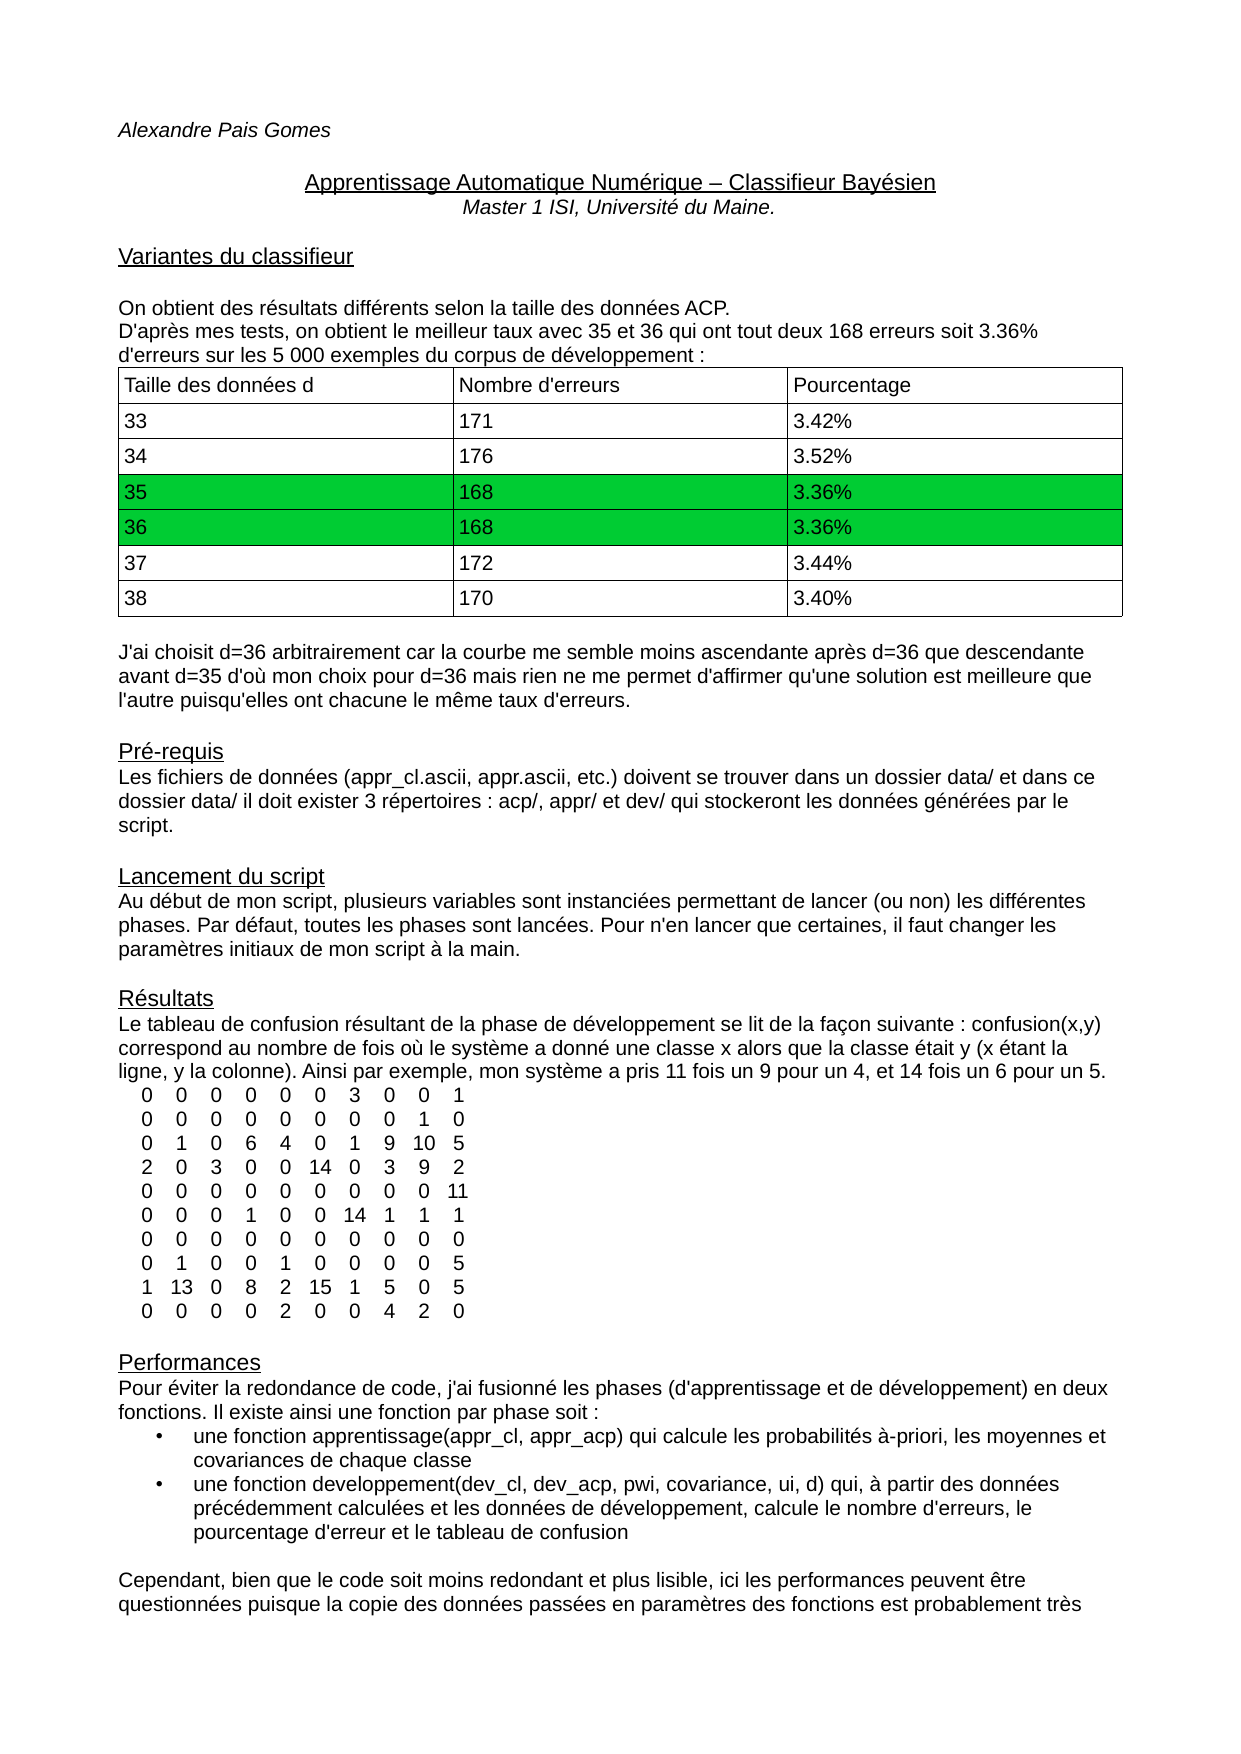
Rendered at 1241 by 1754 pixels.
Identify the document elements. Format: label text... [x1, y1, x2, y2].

table_cell 171 [454, 404, 787, 438]
text Pré-requis [118, 738, 1122, 764]
text Master 1 ISI, Université du Maine. [118, 195, 1122, 219]
text 0 0 0 0 0 0 0 0 1 0 [118, 1107, 1122, 1131]
text Les fichiers de données (appr_cl.ascii, appr.ascii, etc.) doivent se trouver dans un dossier data/ et dans ce dossier data/ il doit exister 3 répertoires : acp/, appr/ et dev/ qui stockeront les données générées par le script. [118, 764, 1122, 836]
table_cell 38 [119, 581, 453, 616]
table_cell 168 [454, 510, 787, 545]
table_cell 3.36% [788, 475, 1122, 509]
table_cell 176 [454, 439, 787, 474]
table_cell 3.36% [788, 510, 1122, 545]
table_cell 3.44% [788, 546, 1122, 580]
text 0 0 0 0 0 0 3 0 0 1 [118, 1083, 1122, 1107]
text 2 0 3 0 0 14 0 3 9 2 [118, 1155, 1122, 1179]
text 0 0 0 0 0 0 0 0 0 11 [118, 1179, 1122, 1203]
text 1 13 0 8 2 15 1 5 0 5 [118, 1275, 1122, 1299]
table_cell 3.52% [788, 439, 1122, 474]
text Alexandre Pais Gomes [118, 118, 1122, 142]
table_cell 168 [454, 475, 787, 509]
text Performances [118, 1349, 1122, 1376]
list une fonction developpement(dev_cl, dev_acp, pwi, covariance, ui, d) qui, à partir des données précédemment calculées et les données de développement, calcule le nombre d'erreurs, le pourcentage d'erreur et le tableau de confusion [156, 1471, 1122, 1543]
text 0 0 0 0 2 0 0 4 2 0 [118, 1299, 1122, 1323]
table_cell 36 [119, 510, 453, 545]
table_cell 35 [119, 475, 453, 509]
table_header Pourcentage [788, 368, 1122, 403]
table_cell 34 [119, 439, 453, 474]
table_cell 3.40% [788, 581, 1122, 616]
text Pour éviter la redondance de code, j'ai fusionné les phases (d'apprentissage et de développement) en deux fonctions. Il existe ainsi une fonction par phase soit : [118, 1376, 1122, 1423]
text 0 0 0 0 0 0 0 0 0 0 [118, 1227, 1122, 1251]
table_cell 170 [454, 581, 787, 616]
table_cell 3.42% [788, 404, 1122, 438]
text Cependant, bien que le code soit moins redondant et plus lisible, ici les performances peuvent être questionnées puisque la copie des données passées en paramètres des fonctions est probablement très [118, 1567, 1122, 1615]
text Lancement du script [118, 863, 1122, 889]
table_cell 172 [454, 546, 787, 580]
list une fonction apprentissage(appr_cl, appr_acp) qui calcule les probabilités à-priori, les moyennes et covariances de chaque classe [156, 1423, 1122, 1471]
text Résultats [118, 985, 1122, 1011]
table_header Nombre d'erreurs [454, 368, 787, 403]
text Le tableau de confusion résultant de la phase de développement se lit de la façon suivante : confusion(x,y) correspond au nombre de fois où le système a donné une classe x alors que la classe était y (x étant la ligne, y la colonne). Ainsi par exemple, mon système a pris 11 fois un 9 pour un 4, et 14 fois un 6 pour un 5. [118, 1011, 1122, 1083]
text On obtient des résultats différents selon la taille des données ACP. [118, 295, 1122, 319]
text 0 1 0 0 1 0 0 0 0 5 [118, 1251, 1122, 1275]
text Au début de mon script, plusieurs variables sont instanciées permettant de lancer (ou non) les différentes phases. Par défaut, toutes les phases sont lancées. Pour n'en lancer que certaines, il faut changer les paramètres initiaux de mon script à la main. [118, 889, 1122, 961]
text D'après mes tests, on obtient le meilleur taux avec 35 et 36 qui ont tout deux 168 erreurs soit 3.36% d'erreurs sur les 5 000 exemples du corpus de développement : [118, 319, 1122, 367]
text 0 1 0 6 4 0 1 9 10 5 [118, 1131, 1122, 1155]
text Variantes du classifieur [118, 243, 1122, 269]
table_header Taille des données d [119, 368, 453, 403]
table_cell 37 [119, 546, 453, 580]
text 0 0 0 1 0 0 14 1 1 1 [118, 1203, 1122, 1227]
text Apprentissage Automatique Numérique – Classifieur Bayésien [118, 168, 1122, 195]
table_cell 33 [119, 404, 453, 438]
text J'ai choisit d=36 arbitrairement car la courbe me semble moins ascendante après d=36 que descendante avant d=35 d'où mon choix pour d=36 mais rien ne me permet d'affirmer qu'une solution est meilleure que l'autre puisqu'elles ont chacune le même taux d'erreurs. [118, 640, 1122, 712]
